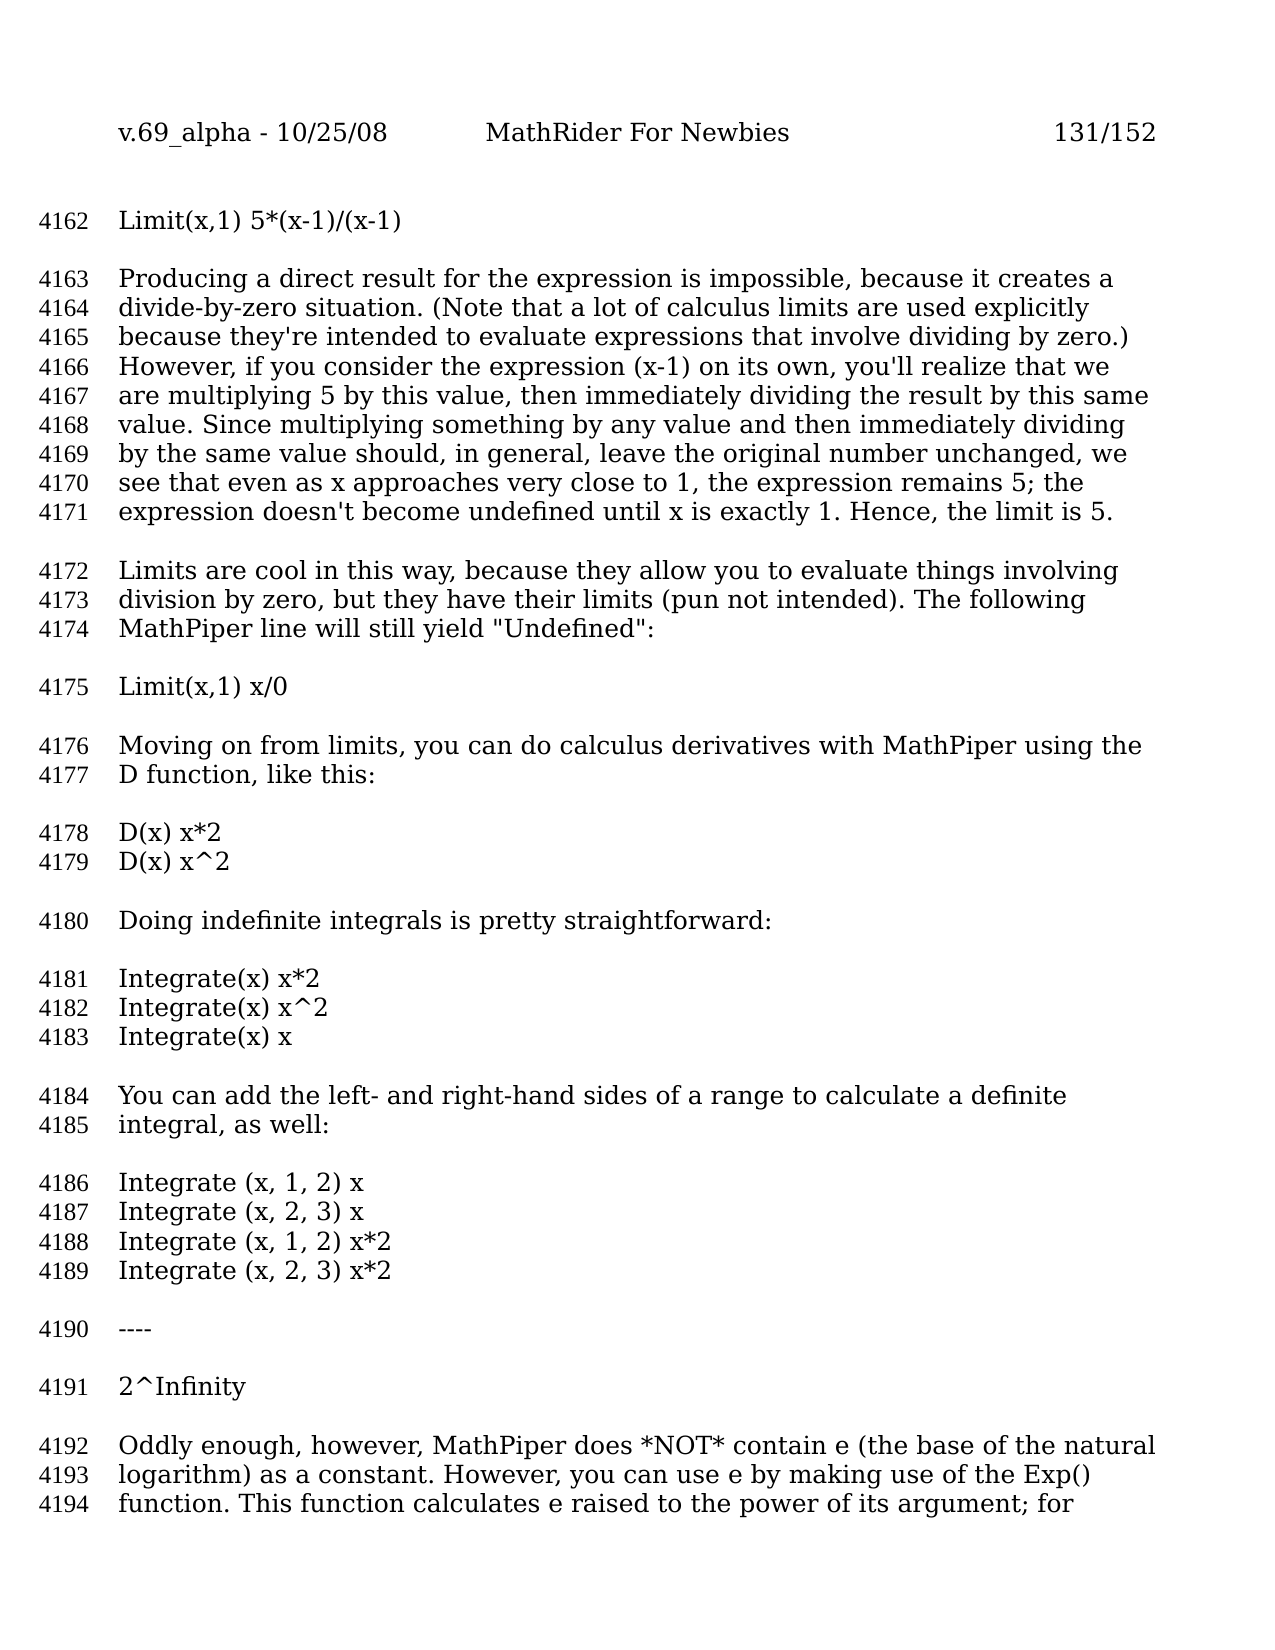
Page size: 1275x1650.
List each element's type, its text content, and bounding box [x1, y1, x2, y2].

text Limit(x,1) 5*(x-1)/(x-1) [118, 206, 1157, 235]
text ---- [118, 1314, 1157, 1343]
text Limits are cool in this way, because they allow you to evaluate things involving division by zero, but they have their limits (pun not intended). The following MathPiper line will still yield "Undefined": [118, 556, 1157, 643]
text Moving on from limits, you can do calculus derivatives with MathPiper using the D function, like this: [118, 731, 1157, 789]
text Integrate (x, 1, 2) x*2 [118, 1227, 1157, 1256]
text D(x) x^2 [118, 848, 1157, 877]
text Integrate (x, 2, 3) x [118, 1198, 1157, 1227]
text D(x) x*2 [118, 818, 1157, 848]
text 2^Infinity [118, 1373, 1157, 1402]
text Integrate(x) x^2 [118, 993, 1157, 1023]
text Limit(x,1) x/0 [118, 673, 1157, 702]
text Oddly enough, however, MathPiper does *NOT* contain e (the base of the natural logarithm) as a constant. However, you can use e by making use of the Exp() function. This function calculates e raised to the power of its argument; for [118, 1431, 1157, 1518]
text You can add the left- and right-hand sides of a range to calculate a definite integral, as well: [118, 1081, 1157, 1139]
text Integrate (x, 1, 2) x [118, 1168, 1157, 1198]
text Integrate(x) x*2 [118, 964, 1157, 993]
text Doing indefinite integrals is pretty straightforward: [118, 906, 1157, 935]
text Integrate (x, 2, 3) x*2 [118, 1256, 1157, 1285]
text Integrate(x) x [118, 1023, 1157, 1052]
text Producing a direct result for the expression is impossible, because it creates a divide-by-zero situation. (Note that a lot of calculus limits are used explicitly because they're intended to evaluate expressions that involve dividing by zero.) However, if you consider the expression (x-1) on its own, you'll realize that we are multiplying 5 by this value, then immediately dividing the result by this same value. Since multiplying something by any value and then immediately dividing by the same value should, in general, leave the original number unchanged, we see that even as x approaches very close to 1, the expression remains 5; the expression doesn't become undefined until x is exactly 1. Hence, the limit is 5. [118, 264, 1157, 527]
